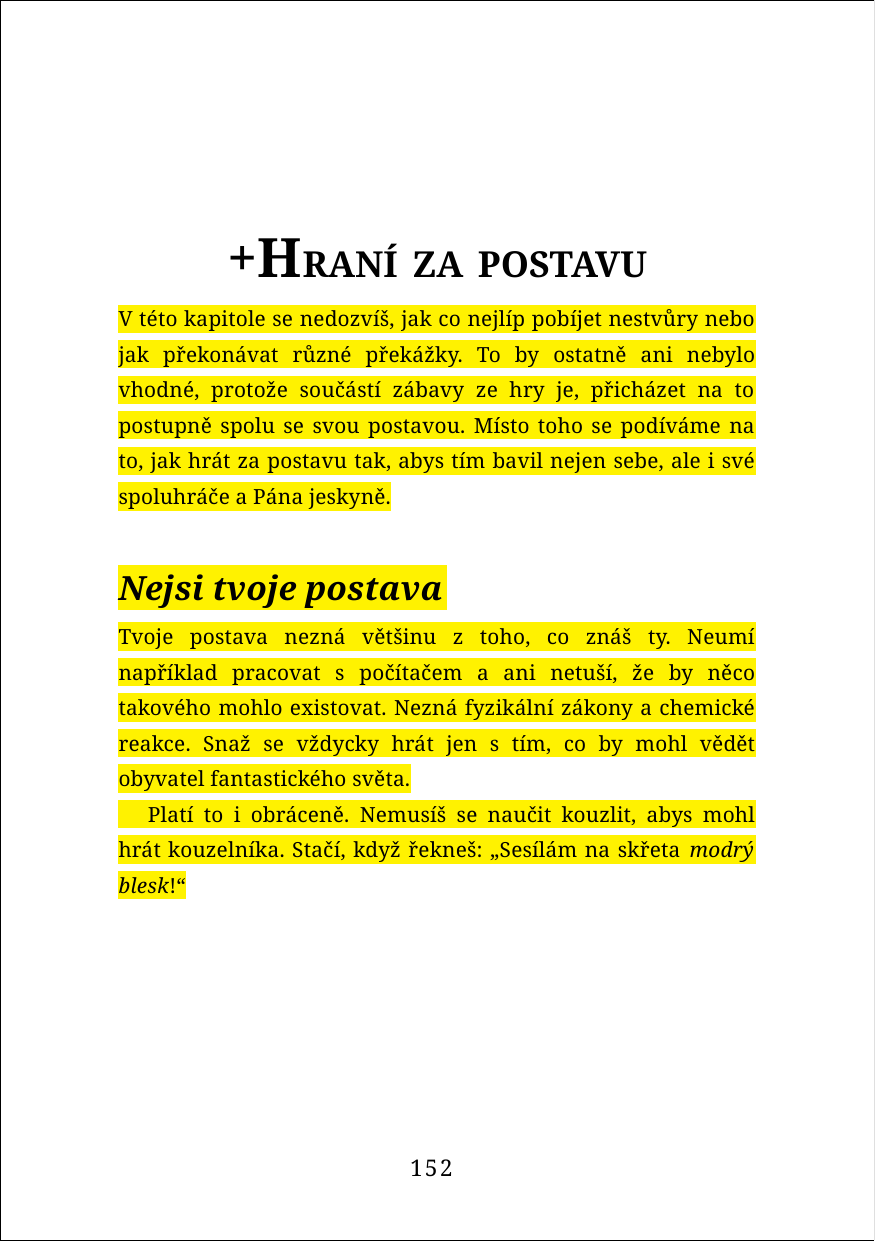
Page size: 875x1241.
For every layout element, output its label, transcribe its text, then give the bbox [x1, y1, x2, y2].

subtitle +Hraní za postavu [118, 219, 756, 293]
subtitle Nejsi tvoje postava [118, 565, 756, 610]
text V této kapitole se nedozvíš, jak co nejlíp pobíjet nestvůry nebo jak překonávat různé překážky. To by ostatně ani nebylo vhodné, protože součástí zábavy ze hry je, přicházet na to postupně spolu se svou postavou. Místo toho se podíváme na to, jak hrát za postavu tak, abys tím bavil nejen sebe, ale i své spoluhráče a Pána jeskyně. [118, 304, 756, 511]
text Tvoje postava nezná většinu z toho, co znáš ty. Neumí například pracovat s počítačem a ani netuší, že by něco takového mohlo existovat. Nezná fyzikální zákony a chemické reakce. Snaž se vždycky hrát jen s tím, co by mohl vědět obyvatel fantastického světa. Platí to i obráceně. Nemusíš se naučit kouzlit, abys mohl hrát kouzelníka. Stačí, když řekneš: „Sesílám na skřeta modrý blesk!“ [118, 622, 756, 899]
